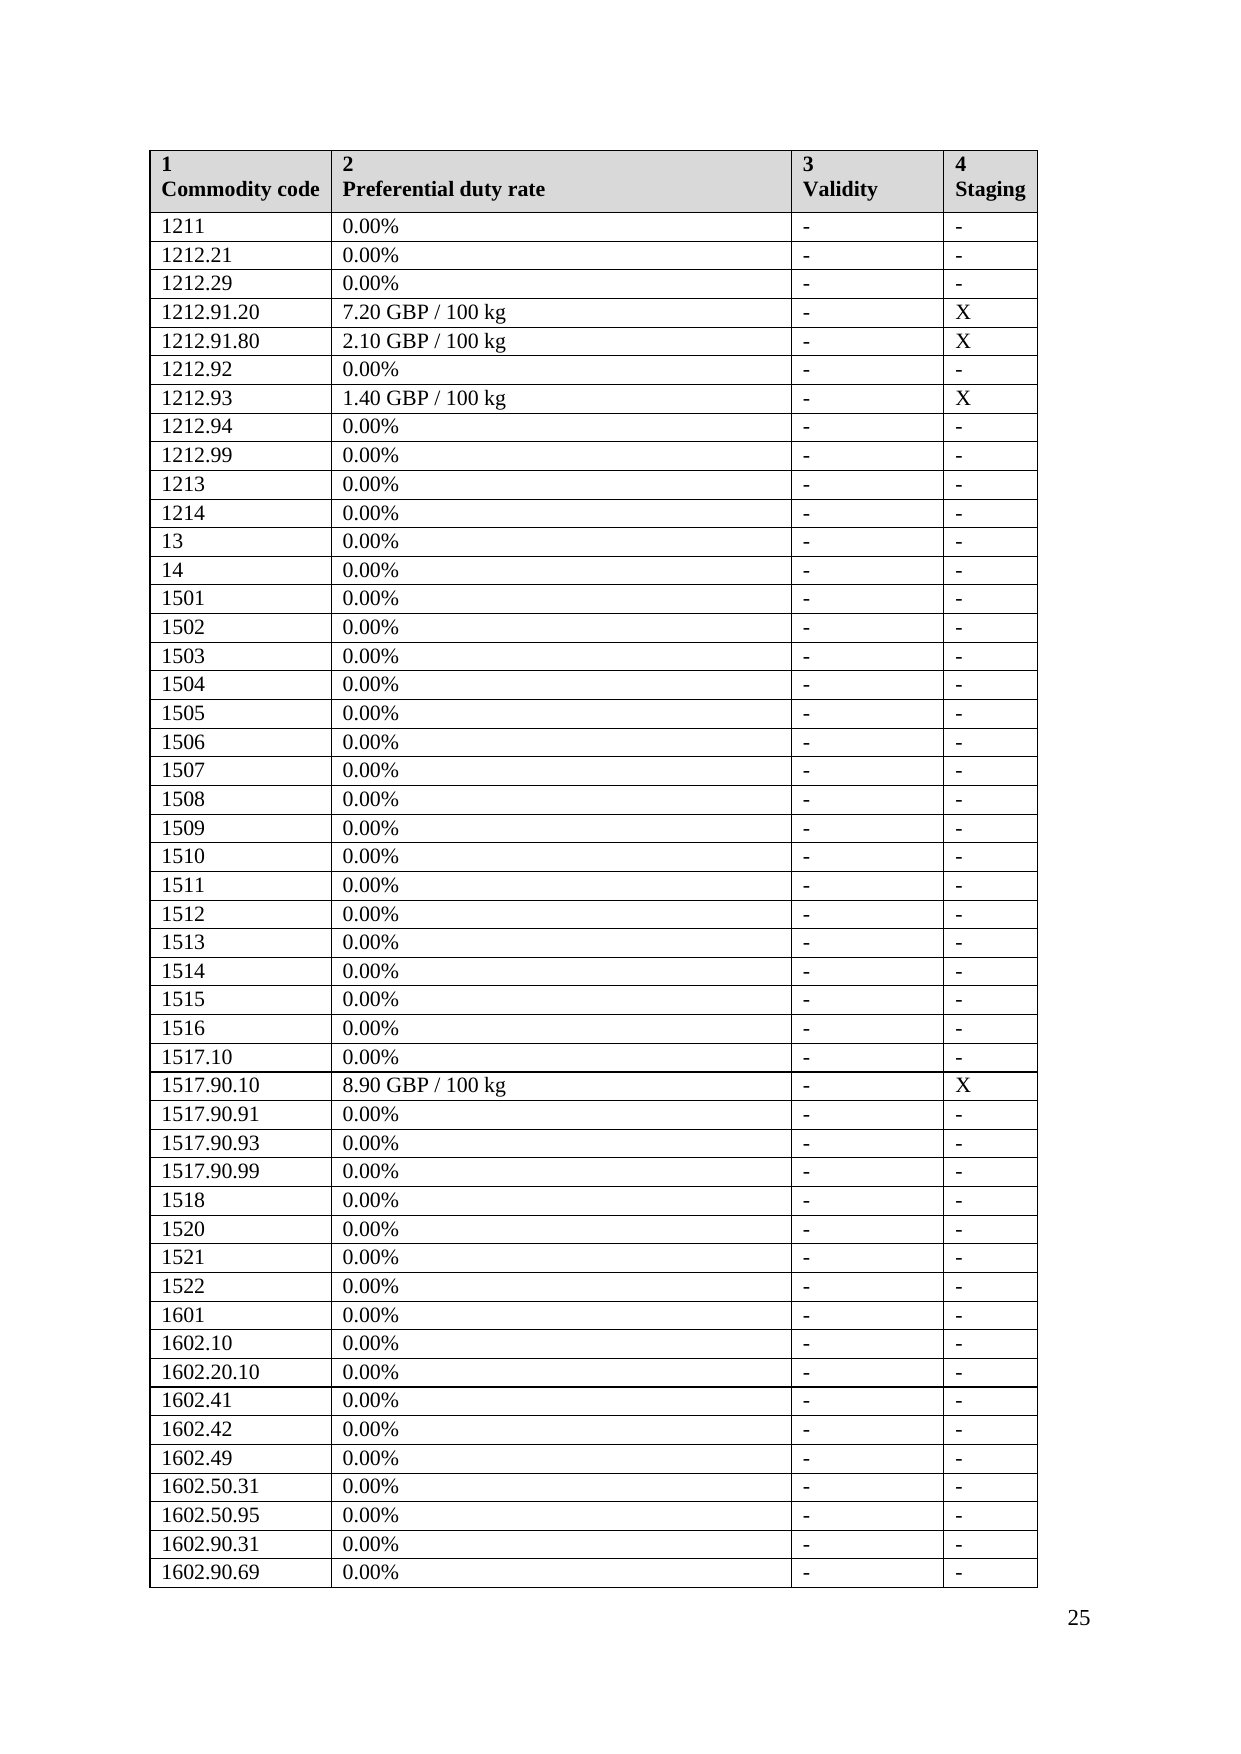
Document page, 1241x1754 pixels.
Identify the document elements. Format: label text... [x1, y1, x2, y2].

table_cell 1214 [151, 500, 331, 527]
table_cell 0.00% [332, 815, 791, 842]
table_cell 1508 [151, 786, 331, 813]
table_cell - [792, 872, 943, 899]
table_cell 1502 [151, 614, 331, 642]
table_cell 0.00% [332, 1244, 791, 1272]
table_cell - [792, 671, 943, 699]
table_cell 0.00% [332, 1474, 791, 1501]
table_cell 1212.93 [151, 385, 331, 412]
table_cell - [944, 643, 1037, 670]
table_cell - [792, 585, 943, 613]
table_cell - [944, 270, 1037, 298]
table_cell 0.00% [332, 500, 791, 527]
table_cell - [944, 671, 1037, 699]
table_cell - [792, 843, 943, 871]
table_cell - [944, 843, 1037, 871]
table_cell - [792, 1187, 943, 1214]
table_cell 0.00% [332, 270, 791, 298]
table_cell 0.00% [332, 1015, 791, 1043]
table_cell 0.00% [332, 1216, 791, 1243]
table_cell 1521 [151, 1244, 331, 1272]
table_cell - [944, 1101, 1037, 1129]
table_cell - [792, 356, 943, 384]
table_cell - [944, 815, 1037, 842]
table_cell 1.40 GBP / 100 kg [332, 385, 791, 412]
table_header 2 Preferential duty rate [332, 151, 791, 212]
table_cell - [792, 986, 943, 1014]
table_cell 1602.20.10 [151, 1359, 331, 1386]
table_cell - [944, 1416, 1037, 1444]
table_cell - [944, 614, 1037, 642]
table_cell 1517.90.10 [151, 1073, 331, 1100]
table_cell 0.00% [332, 585, 791, 613]
table_cell - [944, 1559, 1037, 1587]
table_cell - [944, 700, 1037, 728]
table_cell 1517.10 [151, 1044, 331, 1071]
table_cell 0.00% [332, 1330, 791, 1358]
table_cell 1516 [151, 1015, 331, 1043]
table_cell 1602.42 [151, 1416, 331, 1444]
table_cell - [944, 585, 1037, 613]
table_cell 0.00% [332, 1101, 791, 1129]
table_cell 0.00% [332, 986, 791, 1014]
table_cell - [944, 442, 1037, 470]
table_cell - [944, 471, 1037, 498]
table_cell 1212.99 [151, 442, 331, 470]
table_cell 1514 [151, 958, 331, 985]
table_cell 0.00% [332, 1130, 791, 1157]
table_cell 1212.29 [151, 270, 331, 298]
table_cell 0.00% [332, 929, 791, 957]
table_cell - [944, 1359, 1037, 1386]
table_cell - [944, 786, 1037, 813]
table_cell 2.10 GBP / 100 kg [332, 328, 791, 355]
table_cell 1518 [151, 1187, 331, 1214]
table_cell 8.90 GBP / 100 kg [332, 1073, 791, 1100]
table_cell 0.00% [332, 1416, 791, 1444]
table_cell 1212.92 [151, 356, 331, 384]
table_cell - [792, 729, 943, 756]
table_cell - [792, 786, 943, 813]
table_cell - [792, 1302, 943, 1329]
table_cell - [792, 614, 943, 642]
table_cell 0.00% [332, 557, 791, 584]
table_cell - [792, 385, 943, 412]
table_cell 1602.41 [151, 1388, 331, 1415]
table_cell - [792, 1330, 943, 1358]
table_cell 7.20 GBP / 100 kg [332, 299, 791, 327]
table_cell 0.00% [332, 356, 791, 384]
table_cell - [944, 1216, 1037, 1243]
table_cell 0.00% [332, 786, 791, 813]
table_cell 0.00% [332, 1302, 791, 1329]
table_cell - [792, 1445, 943, 1472]
table_cell - [944, 242, 1037, 269]
table_cell 1510 [151, 843, 331, 871]
table_cell 1602.90.69 [151, 1559, 331, 1587]
table_cell - [792, 500, 943, 527]
table_cell 0.00% [332, 843, 791, 871]
table_cell - [944, 1244, 1037, 1272]
table_cell - [792, 1531, 943, 1558]
table_cell - [792, 1474, 943, 1501]
table_cell 0.00% [332, 1359, 791, 1386]
table_cell 1501 [151, 585, 331, 613]
table_cell 0.00% [332, 1158, 791, 1186]
table_cell 1602.10 [151, 1330, 331, 1358]
table_cell - [792, 1015, 943, 1043]
table_cell 1601 [151, 1302, 331, 1329]
table_cell - [944, 1158, 1037, 1186]
table_cell 1602.90.31 [151, 1531, 331, 1558]
table_cell - [944, 557, 1037, 584]
table_cell - [792, 299, 943, 327]
table_cell - [944, 901, 1037, 928]
table_cell - [944, 729, 1037, 756]
table_cell 1212.91.80 [151, 328, 331, 355]
table_cell - [792, 1359, 943, 1386]
table_cell 1522 [151, 1273, 331, 1301]
table_cell 0.00% [332, 442, 791, 470]
table_cell 1602.50.95 [151, 1502, 331, 1530]
table_cell 1511 [151, 872, 331, 899]
table_cell - [792, 1388, 943, 1415]
table_cell X [944, 1073, 1037, 1100]
table_cell 0.00% [332, 757, 791, 785]
table_cell 1602.50.31 [151, 1474, 331, 1501]
table_cell 1212.21 [151, 242, 331, 269]
table_cell - [792, 901, 943, 928]
table_cell - [944, 1502, 1037, 1530]
table_cell - [792, 929, 943, 957]
table_cell - [792, 1502, 943, 1530]
table_cell 1602.49 [151, 1445, 331, 1472]
table_cell X [944, 385, 1037, 412]
table_cell - [944, 356, 1037, 384]
table_cell - [792, 1416, 943, 1444]
table_cell - [944, 414, 1037, 441]
table_cell - [792, 213, 943, 241]
table_cell - [944, 757, 1037, 785]
table_cell 14 [151, 557, 331, 584]
table_cell - [792, 528, 943, 556]
table_cell 0.00% [332, 729, 791, 756]
table_cell 1512 [151, 901, 331, 928]
table_cell - [792, 1044, 943, 1071]
table_cell 0.00% [332, 614, 791, 642]
table_cell 0.00% [332, 958, 791, 985]
table_cell 0.00% [332, 1559, 791, 1587]
table_cell 0.00% [332, 1388, 791, 1415]
table_cell - [792, 1216, 943, 1243]
table_cell 0.00% [332, 901, 791, 928]
table_cell - [944, 958, 1037, 985]
table_cell - [792, 1244, 943, 1272]
table_cell 0.00% [332, 471, 791, 498]
table_cell - [792, 471, 943, 498]
table_cell 1504 [151, 671, 331, 699]
table_cell - [792, 700, 943, 728]
table_cell - [792, 757, 943, 785]
table_cell 0.00% [332, 213, 791, 241]
table_cell - [792, 1101, 943, 1129]
table_cell X [944, 299, 1037, 327]
table_cell - [792, 958, 943, 985]
table_cell 1517.90.99 [151, 1158, 331, 1186]
table_cell - [792, 1130, 943, 1157]
table_cell - [792, 1158, 943, 1186]
table_cell - [944, 500, 1037, 527]
table_cell 1503 [151, 643, 331, 670]
table_cell 0.00% [332, 1273, 791, 1301]
table_cell - [944, 1474, 1037, 1501]
table_cell - [792, 1273, 943, 1301]
table_cell - [792, 1073, 943, 1100]
table_cell 1517.90.93 [151, 1130, 331, 1157]
table_cell 0.00% [332, 700, 791, 728]
table_cell 1517.90.91 [151, 1101, 331, 1129]
table_cell 1213 [151, 471, 331, 498]
table_cell 0.00% [332, 1502, 791, 1530]
table_cell 1212.94 [151, 414, 331, 441]
table_cell - [792, 643, 943, 670]
table_cell - [944, 1330, 1037, 1358]
table_cell 1507 [151, 757, 331, 785]
table_cell - [792, 1559, 943, 1587]
table_header 4 Staging [944, 151, 1037, 212]
table_cell - [944, 1388, 1037, 1415]
table_cell 0.00% [332, 1044, 791, 1071]
table_cell - [944, 528, 1037, 556]
table_cell - [944, 929, 1037, 957]
table_header 1 Commodity code [151, 151, 331, 212]
table_cell 1515 [151, 986, 331, 1014]
table_cell - [944, 1531, 1037, 1558]
table_cell - [792, 270, 943, 298]
table_cell X [944, 328, 1037, 355]
table_cell 0.00% [332, 242, 791, 269]
table_cell - [792, 442, 943, 470]
table_cell - [792, 557, 943, 584]
table_cell - [944, 213, 1037, 241]
table_cell - [944, 1044, 1037, 1071]
table_cell 0.00% [332, 872, 791, 899]
table_cell - [944, 1187, 1037, 1214]
table_cell 13 [151, 528, 331, 556]
table_cell - [944, 1273, 1037, 1301]
table_cell 1211 [151, 213, 331, 241]
table_cell 0.00% [332, 414, 791, 441]
table_cell - [792, 328, 943, 355]
table_cell 1513 [151, 929, 331, 957]
table_cell - [944, 1130, 1037, 1157]
table_cell - [944, 1015, 1037, 1043]
table_cell - [944, 986, 1037, 1014]
table_cell - [944, 1302, 1037, 1329]
table_cell 0.00% [332, 1531, 791, 1558]
table_cell - [792, 815, 943, 842]
table_cell - [944, 872, 1037, 899]
table_cell - [792, 242, 943, 269]
table_cell 1520 [151, 1216, 331, 1243]
table_cell 0.00% [332, 1445, 791, 1472]
table_cell - [792, 414, 943, 441]
table_header 3 Validity [792, 151, 943, 212]
table_cell 1509 [151, 815, 331, 842]
table_cell 0.00% [332, 643, 791, 670]
table_cell 1506 [151, 729, 331, 756]
table_cell 1505 [151, 700, 331, 728]
table_cell 0.00% [332, 1187, 791, 1214]
table_cell 0.00% [332, 528, 791, 556]
table_cell 1212.91.20 [151, 299, 331, 327]
table_cell - [944, 1445, 1037, 1472]
table_cell 0.00% [332, 671, 791, 699]
